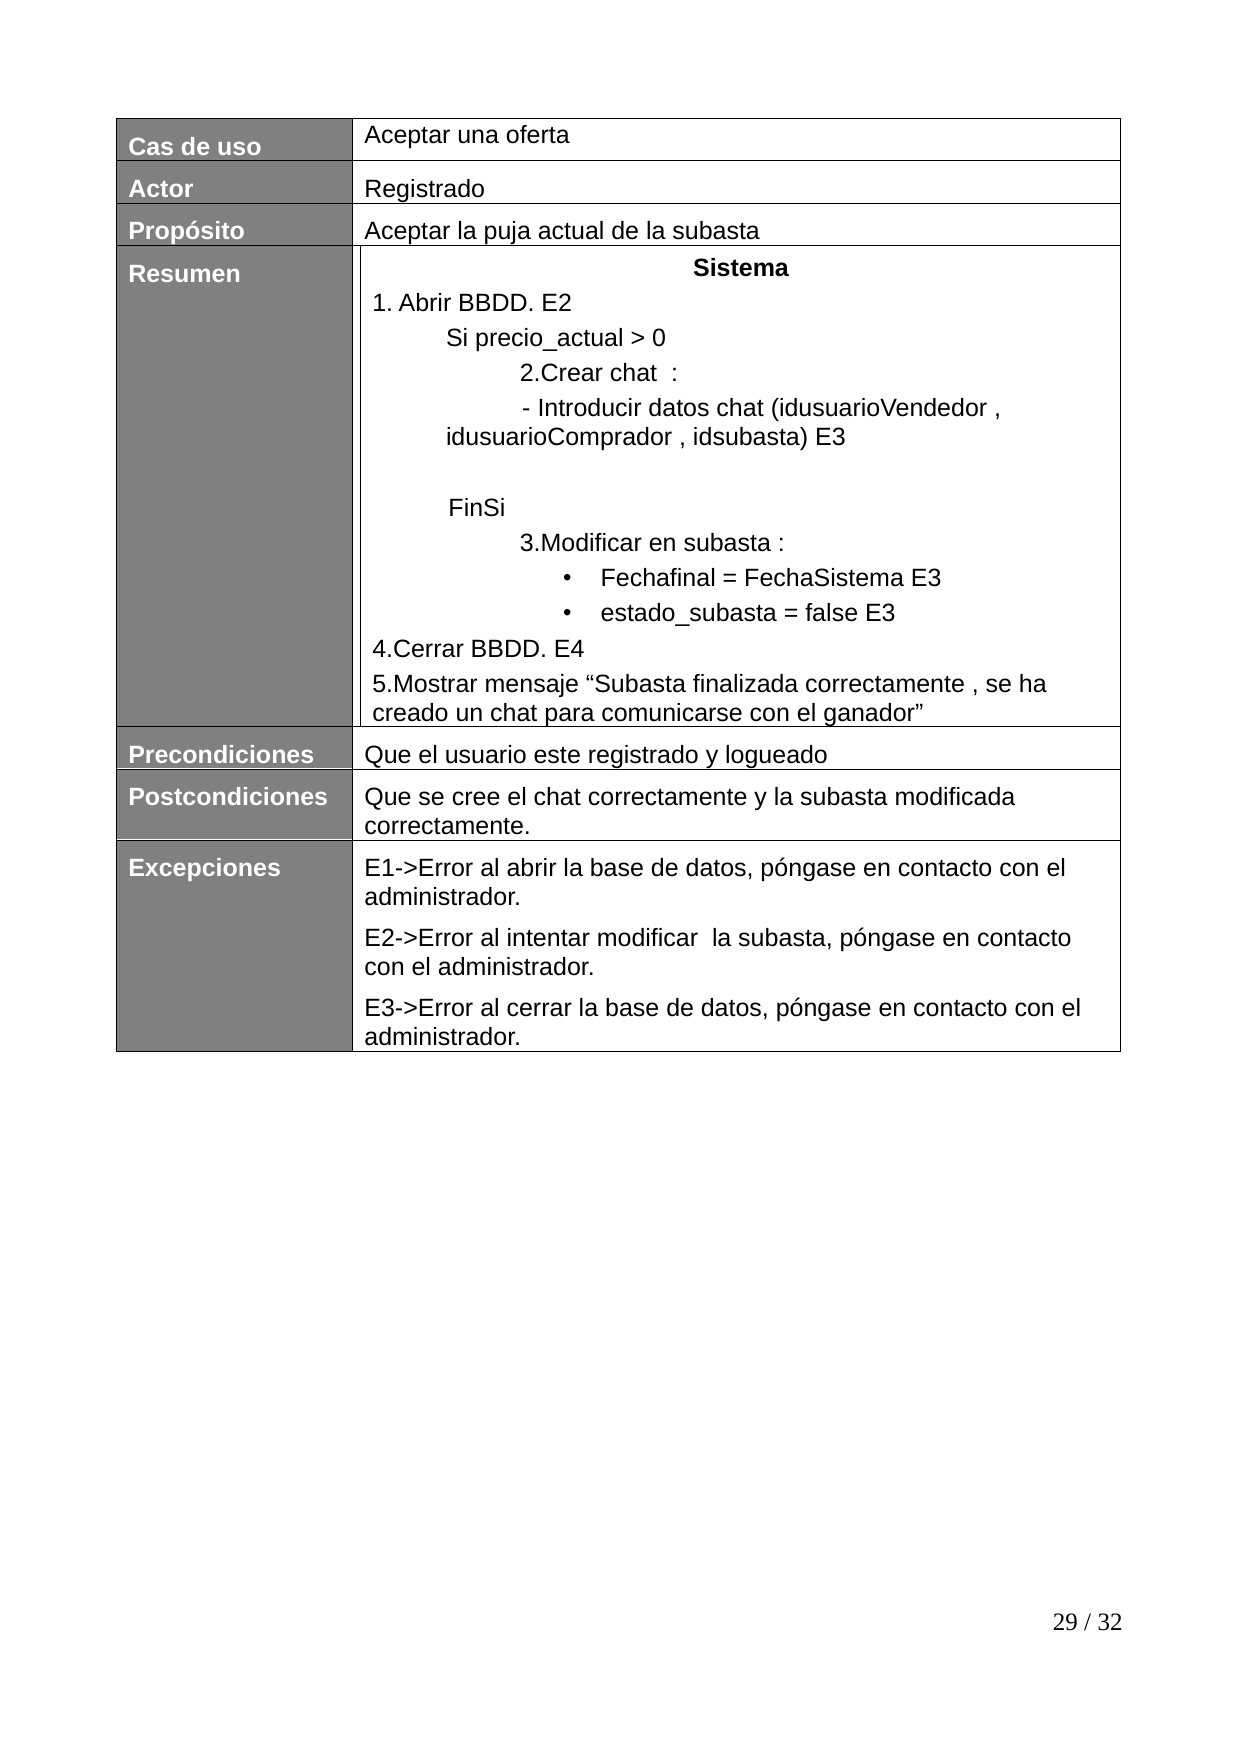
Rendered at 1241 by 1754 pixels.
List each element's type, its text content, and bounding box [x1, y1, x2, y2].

table_header Aceptar una oferta [353, 119, 1120, 160]
table_cell Que se cree el chat correctamente y la subasta modificada correctamente. [353, 770, 1120, 839]
table_cell [353, 246, 360, 726]
table_cell Resumen [117, 246, 352, 726]
table_cell E1->Error al abrir la base de datos, póngase en contacto con el administrador. E2->Error al intentar modificar la subasta, póngase en contacto con el administrador. E3->Error al cerrar la base de datos, póngase en contacto con el administrador. [353, 841, 1120, 1051]
table_header Cas de uso [117, 119, 352, 160]
table_cell Excepciones [117, 841, 352, 1051]
table_cell Postcondiciones [117, 770, 352, 839]
table_cell Precondiciones [117, 727, 352, 768]
table_cell Sistema 1. Abrir BBDD. E2 Si precio_actual > 0 2.Crear chat : - Introducir datos chat (idusuarioVendedor , idusuarioComprador , idsubasta) E3 FinSi 3.Modificar en subasta : Fechafinal = FechaSistema E3 estado_subasta = false E3 4.Cerrar BBDD. E4 5.Mostrar mensaje “Subasta finalizada correctamente , se ha creado un chat para comunicarse con el ganador” [361, 246, 1120, 726]
table_cell Actor [117, 161, 352, 203]
table_cell Que el usuario este registrado y logueado [353, 727, 1120, 768]
table_cell Propósito [117, 204, 352, 245]
table_cell Aceptar la puja actual de la subasta [353, 204, 1120, 245]
table_cell Registrado [353, 161, 1120, 203]
